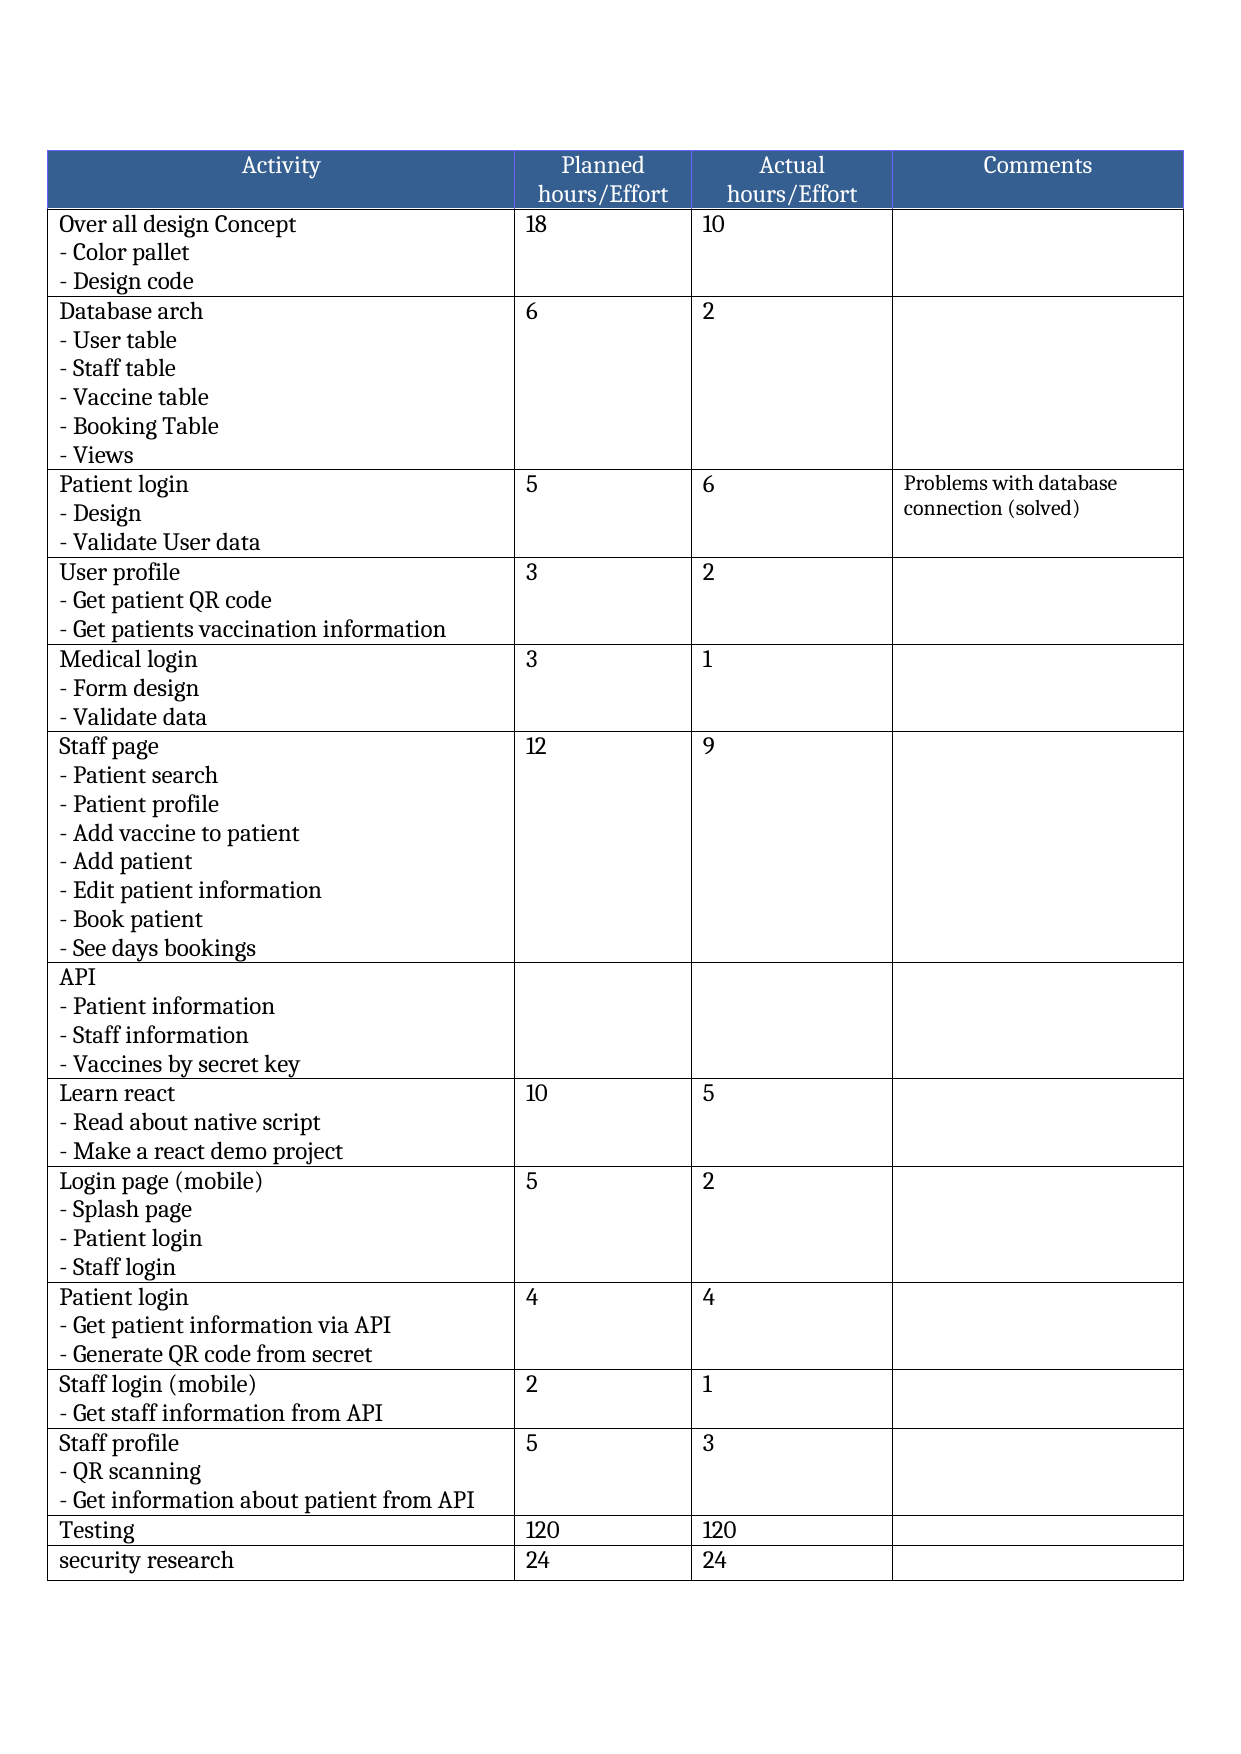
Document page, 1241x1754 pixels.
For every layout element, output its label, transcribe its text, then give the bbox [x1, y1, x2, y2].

table_header Activity [48, 151, 514, 208]
table_cell Patient login - Design - Validate User data [48, 470, 514, 557]
table_cell [893, 1516, 1183, 1544]
table_cell 5 [692, 1079, 892, 1166]
table_cell [893, 645, 1183, 731]
table_cell [692, 963, 892, 1078]
table_cell [893, 963, 1183, 1078]
table_cell 4 [692, 1283, 892, 1369]
table_cell 6 [515, 297, 691, 469]
table_cell 5 [515, 1429, 691, 1515]
table_cell [893, 210, 1183, 296]
table_cell Database arch - User table - Staff table - Vaccine table - Booking Table - Views [48, 297, 514, 469]
table_cell [893, 732, 1183, 962]
table_cell 9 [692, 732, 892, 962]
table_cell [893, 1079, 1183, 1166]
table_cell [893, 1546, 1183, 1579]
table_cell 2 [692, 558, 892, 644]
table_cell 24 [515, 1546, 691, 1579]
table_cell User profile - Get patient QR code - Get patients vaccination information [48, 558, 514, 644]
table_cell 3 [515, 645, 691, 731]
table_cell Medical login - Form design - Validate data [48, 645, 514, 731]
table_cell API - Patient information - Staff information - Vaccines by secret key [48, 963, 514, 1078]
table_cell security research [48, 1546, 514, 1579]
table_cell Testing [48, 1516, 514, 1544]
table_cell Login page (mobile) - Splash page - Patient login - Staff login [48, 1167, 514, 1282]
table_cell [893, 297, 1183, 469]
table_cell 1 [692, 1370, 892, 1427]
table_cell 2 [515, 1370, 691, 1427]
table_cell 3 [515, 558, 691, 644]
table_cell [893, 558, 1183, 644]
table_header Actual hours/Effort [692, 151, 892, 208]
table_cell 10 [692, 210, 892, 296]
table_cell 5 [515, 1167, 691, 1282]
table_cell 24 [692, 1546, 892, 1579]
table_cell 18 [515, 210, 691, 296]
table_cell 2 [692, 297, 892, 469]
table_cell 120 [515, 1516, 691, 1544]
table_cell Patient login - Get patient information via API - Generate QR code from secret [48, 1283, 514, 1369]
table_cell Staff login (mobile) - Get staff information from API [48, 1370, 514, 1427]
table_cell 10 [515, 1079, 691, 1166]
table_cell 1 [692, 645, 892, 731]
table_cell [893, 1429, 1183, 1515]
table_cell 5 [515, 470, 691, 557]
table_cell 6 [692, 470, 892, 557]
table_cell Over all design Concept - Color pallet - Design code [48, 210, 514, 296]
table_cell Staff page - Patient search - Patient profile - Add vaccine to patient - Add patient - Edit patient information - Book patient - See days bookings [48, 732, 514, 962]
table_cell Staff profile - QR scanning - Get information about patient from API [48, 1429, 514, 1515]
table_cell [893, 1167, 1183, 1282]
table_cell [893, 1370, 1183, 1427]
table_cell 3 [692, 1429, 892, 1515]
table_cell 4 [515, 1283, 691, 1369]
table_cell 2 [692, 1167, 892, 1282]
table_cell [893, 1283, 1183, 1369]
table_cell Learn react - Read about native script - Make a react demo project [48, 1079, 514, 1166]
table_cell 120 [692, 1516, 892, 1544]
table_cell [515, 963, 691, 1078]
table_cell Problems with database connection (solved) [893, 470, 1183, 557]
table_header Planned hours/Effort [515, 151, 691, 208]
table_header Comments [893, 151, 1183, 208]
table_cell 12 [515, 732, 691, 962]
